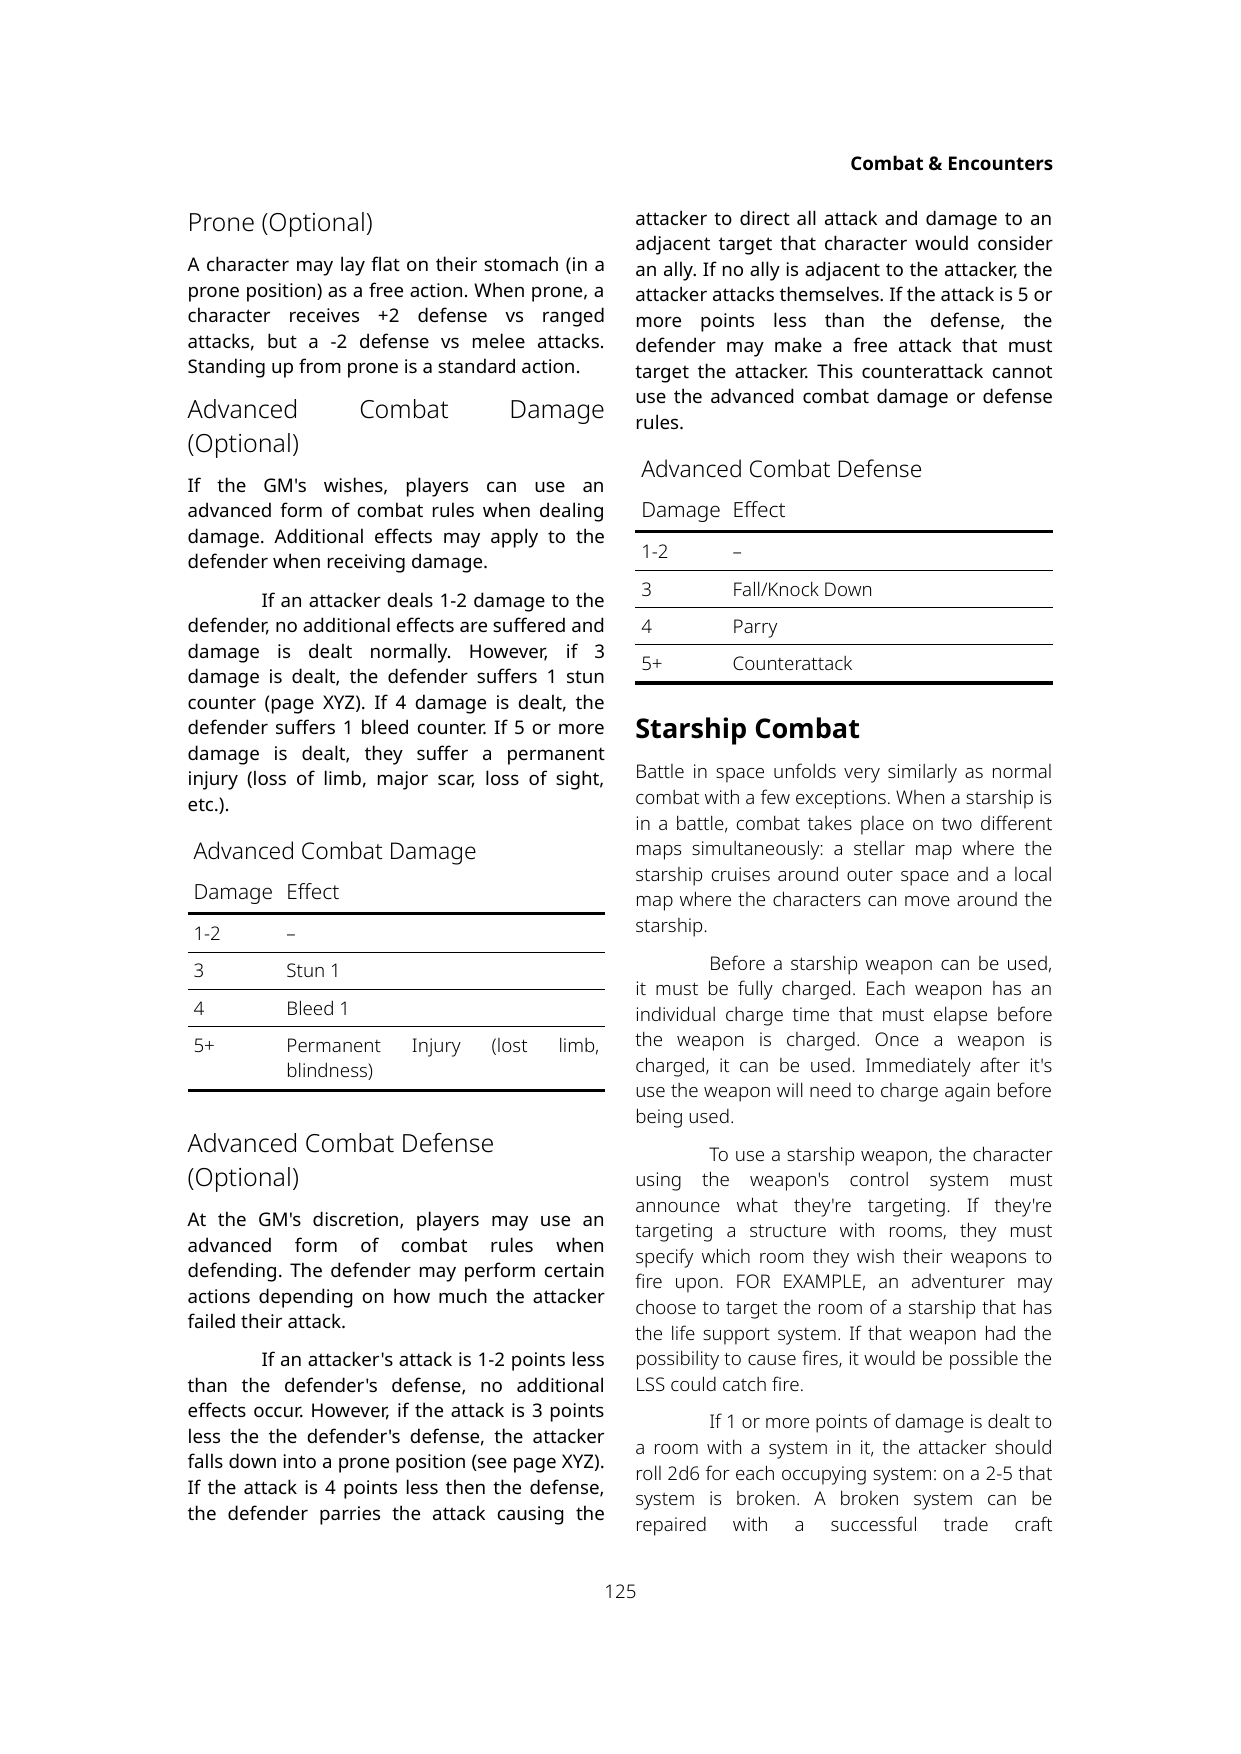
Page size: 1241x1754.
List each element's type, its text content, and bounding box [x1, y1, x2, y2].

table_cell Parry [727, 608, 1053, 644]
table_cell Damage [188, 872, 281, 912]
table_cell 1-2 [188, 915, 281, 952]
table_cell Counterattack [727, 645, 1053, 681]
table_cell 5+ [635, 645, 727, 681]
table_cell Damage [635, 490, 727, 530]
table_header Advanced Combat Damage [188, 829, 605, 872]
text If the GM's wishes, players can use an advanced form of combat rules when dealing damage. Additional effects may apply to the defender when receiving damage. [187, 472, 605, 574]
table_cell Fall/Knock Down [727, 571, 1053, 607]
text If an attacker deals 1-2 damage to the defender, no additional effects are suffered and damage is dealt normally. However, if 3 damage is dealt, the defender suffers 1 stun counter (page XYZ). If 4 damage is dealt, the defender suffers 1 bleed counter. If 5 or more damage is dealt, they suffer a permanent injury (loss of limb, major scar, loss of sight, etc.). [187, 587, 605, 817]
table_cell Effect [281, 872, 605, 912]
table_cell 4 [188, 990, 281, 1026]
table_header Advanced Combat Defense [635, 447, 1053, 490]
text Before a starship weapon can be used, it must be fully charged. Each weapon has an individual charge time that must elapse before the weapon is charged. Once a weapon is charged, it can be used. Immediately after it's use the weapon will need to charge again before being used. [635, 950, 1053, 1129]
text attacker to direct all attack and damage to an adjacent target that character would consider an ally. If no ally is adjacent to the attacker, the attacker attacks themselves. If the attack is 5 or more points less than the defense, the defender may make a free attack that must target the attacker. This counterattack cannot use the advanced combat damage or defense rules. [635, 205, 1053, 435]
table_cell Stun 1 [281, 953, 605, 989]
table_cell 5+ [188, 1027, 281, 1089]
text A character may lay flat on their stomach (in a prone position) as a free action. When prone, a character receives +2 defense vs ranged attacks, but a -2 defense vs melee attacks. Standing up from prone is a standard action. [187, 252, 605, 379]
table_cell 1-2 [635, 533, 727, 570]
text At the GM's discretion, players may use an advanced form of combat rules when defending. The defender may perform certain actions depending on how much the attacker failed their attack. [187, 1207, 605, 1334]
text If 1 or more points of damage is dealt to a room with a system in it, the attacker should roll 2d6 for each occupying system: on a 2-5 that system is broken. A broken system can be repaired with a successful trade craft [635, 1409, 1053, 1536]
text To use a starship weapon, the character using the weapon's control system must announce what they're targeting. If they're targeting a structure with rooms, they must specify which room they wish their weapons to fire upon. FOR EXAMPLE, an adventurer may choose to target the room of a starship that has the life support system. If that weapon had the possibility to cause fires, it would be possible the LSS could catch fire. [635, 1141, 1053, 1396]
text Battle in space unfolds very similarly as normal combat with a few exceptions. When a starship is in a battle, combat takes place on two different maps simultaneously: a stellar map where the starship cruises around outer space and a local map where the characters can move around the starship. [635, 759, 1053, 937]
table_cell 3 [188, 953, 281, 989]
table_cell Bleed 1 [281, 990, 605, 1026]
text If an attacker's attack is 1-2 points less than the defender's defense, no additional effects occur. However, if the attack is 3 points less the the defender's defense, the attacker falls down into a prone position (see page XYZ). If the attack is 4 points less then the defense, the defender parries the attack causing the [187, 1347, 605, 1525]
table_cell 4 [635, 608, 727, 644]
text Advanced Combat Damage (Optional) [187, 392, 605, 460]
table_cell – [281, 915, 605, 952]
table_cell Effect [727, 490, 1053, 530]
table_cell Permanent Injury (lost limb, blindness) [281, 1027, 605, 1089]
text Advanced Combat Defense (Optional) [187, 1092, 605, 1194]
table_cell 3 [635, 571, 727, 607]
table_cell – [727, 533, 1053, 570]
text Prone (Optional) [187, 205, 605, 239]
subtitle Starship Combat [635, 709, 1053, 746]
